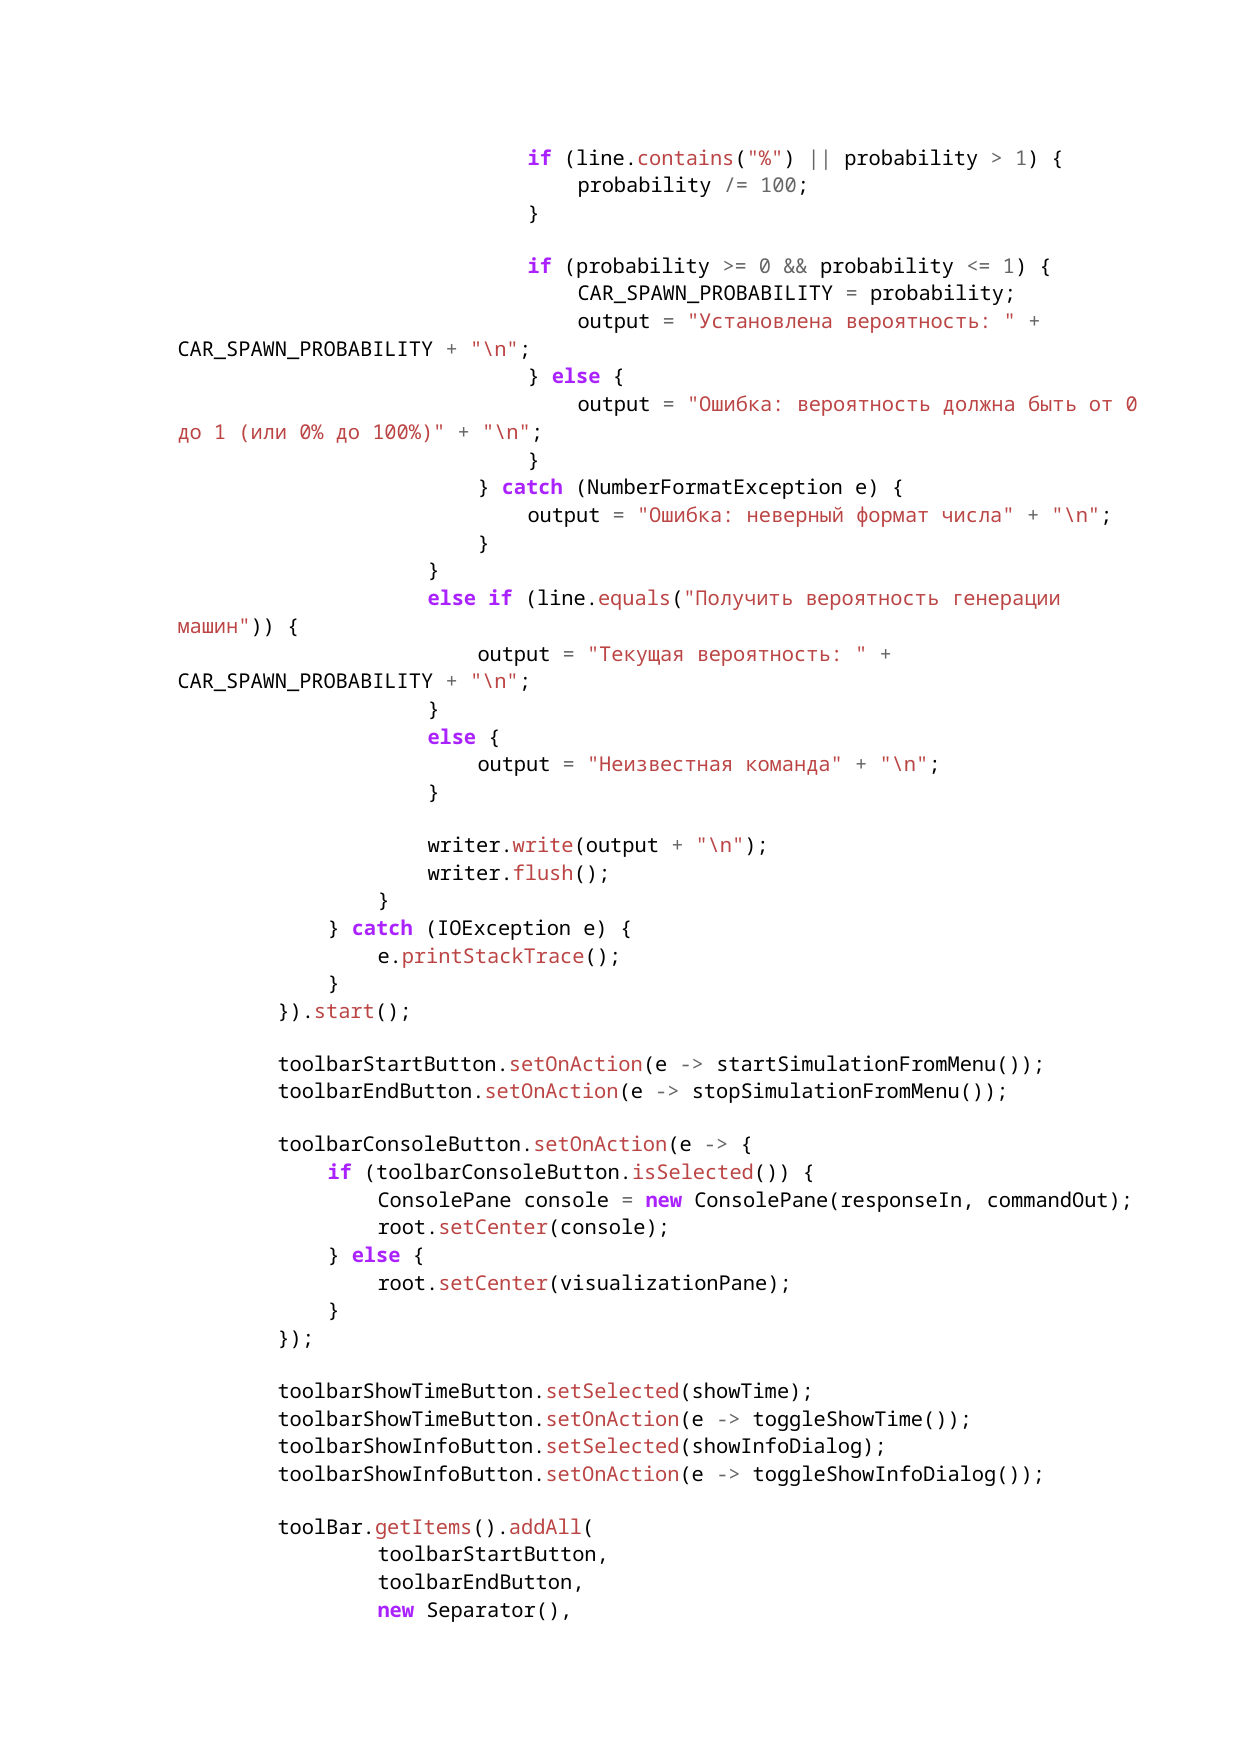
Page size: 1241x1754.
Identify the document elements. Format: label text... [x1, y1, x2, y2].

text output = "Установлена вероятность: " + CAR_SPAWN_PROBABILITY + "\n"; [177, 307, 1152, 362]
text toolbarEndButton.setOnAction(e -> stopSimulationFromMenu()); [177, 1077, 1152, 1105]
text } [177, 778, 1152, 805]
text output = "Ошибка: вероятность должна быть от 0 до 1 (или 0% до 100%)" + "\n"; [177, 390, 1152, 445]
text new Separator(), [177, 1595, 1152, 1623]
text } else { [177, 362, 1152, 390]
text else { [177, 722, 1152, 750]
text CAR_SPAWN_PROBABILITY = probability; [177, 279, 1152, 307]
text root.setCenter(visualizationPane); [177, 1268, 1152, 1296]
text toolbarShowTimeButton.setOnAction(e -> toggleShowTime()); [177, 1404, 1152, 1432]
text } [177, 198, 1152, 226]
text } else { [177, 1241, 1152, 1268]
text toolbarEndButton, [177, 1568, 1152, 1595]
text writer.flush(); [177, 858, 1152, 886]
text toolbarStartButton, [177, 1540, 1152, 1568]
text } [177, 445, 1152, 473]
text if (probability >= 0 && probability <= 1) { [177, 251, 1152, 279]
text toolbarShowTimeButton.setSelected(showTime); [177, 1376, 1152, 1404]
text output = "Неизвестная команда" + "\n"; [177, 750, 1152, 778]
text } [177, 886, 1152, 913]
text else if (line.equals("Получить вероятность генерации машин")) { [177, 584, 1152, 639]
text } [177, 556, 1152, 584]
text } [177, 1296, 1152, 1324]
text } catch (NumberFormatException e) { [177, 473, 1152, 501]
text if (toolbarConsoleButton.isSelected()) { [177, 1157, 1152, 1185]
text } [177, 694, 1152, 722]
text toolbarStartButton.setOnAction(e -> startSimulationFromMenu()); [177, 1049, 1152, 1077]
text output = "Текущая вероятность: " + CAR_SPAWN_PROBABILITY + "\n"; [177, 639, 1152, 694]
text }).start(); [177, 997, 1152, 1024]
text root.setCenter(console); [177, 1213, 1152, 1241]
text ConsolePane console = new ConsolePane(responseIn, commandOut); [177, 1185, 1152, 1213]
text writer.write(output + "\n"); [177, 830, 1152, 858]
text toolbarShowInfoButton.setSelected(showInfoDialog); [177, 1432, 1152, 1459]
text }); [177, 1324, 1152, 1351]
text output = "Ошибка: неверный формат числа" + "\n"; [177, 501, 1152, 528]
text if (line.contains("%") || probability > 1) { [177, 143, 1152, 171]
text toolbarShowInfoButton.setOnAction(e -> toggleShowInfoDialog()); [177, 1459, 1152, 1487]
text toolbarConsoleButton.setOnAction(e -> { [177, 1130, 1152, 1157]
text } [177, 528, 1152, 556]
text } [177, 969, 1152, 997]
text } catch (IOException e) { [177, 913, 1152, 941]
text toolBar.getItems().addAll( [177, 1512, 1152, 1540]
text probability /= 100; [177, 171, 1152, 198]
text e.printStackTrace(); [177, 941, 1152, 969]
